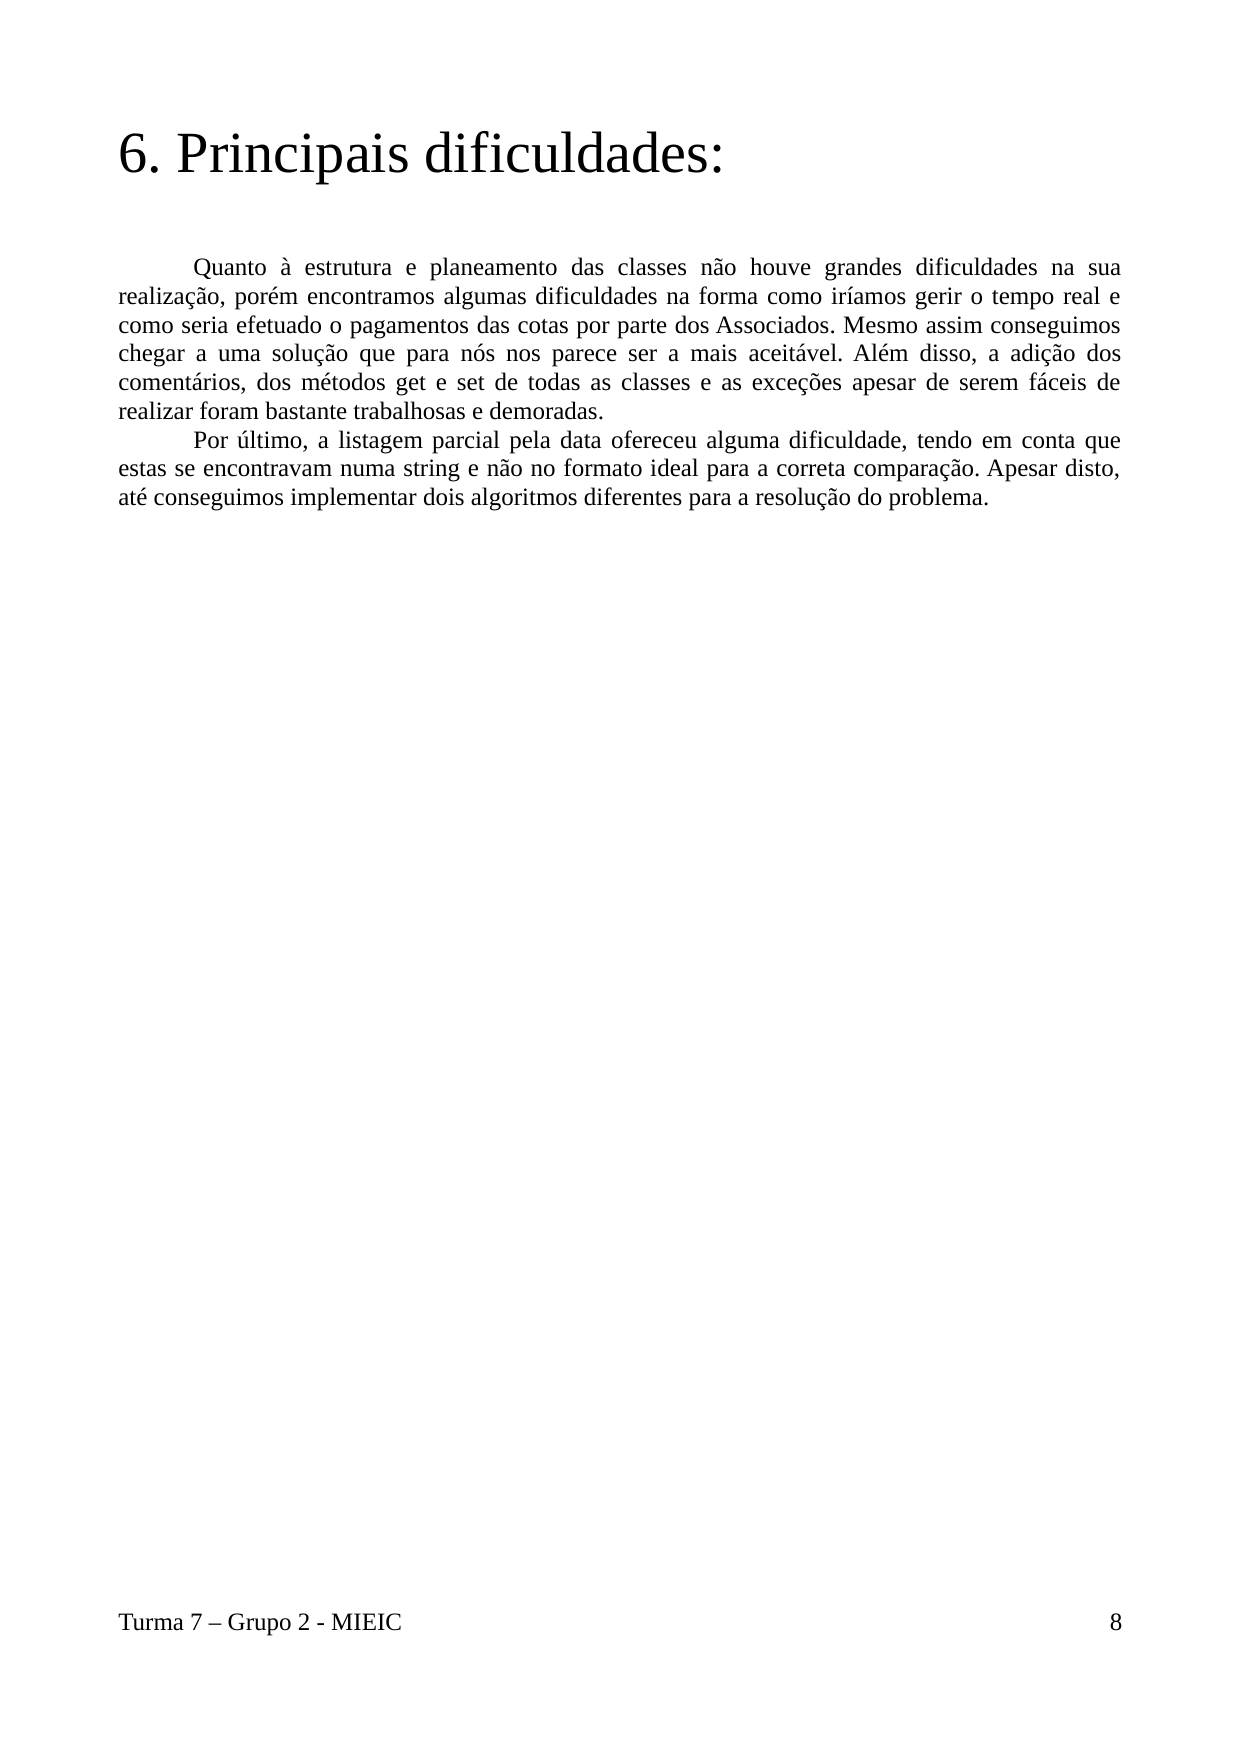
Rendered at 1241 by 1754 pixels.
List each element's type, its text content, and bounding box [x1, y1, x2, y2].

text Quanto à estrutura e planeamento das classes não houve grandes dificuldades na sua realização, porém encontramos algumas dificuldades na forma como iríamos gerir o tempo real e como seria efetuado o pagamentos das cotas por parte dos Associados. Mesmo assim conseguimos chegar a uma solução que para nós nos parece ser a mais aceitável. Além disso, a adição dos comentários, dos métodos get e set de todas as classes e as exceções apesar de serem fáceis de realizar foram bastante trabalhosas e demoradas. [118, 252, 1122, 425]
text Por último, a listagem parcial pela data ofereceu alguma dificuldade, tendo em conta que estas se encontravam numa string e não no formato ideal para a correta comparação. Apesar disto, até conseguimos implementar dois algoritmos diferentes para a resolução do problema. [118, 425, 1122, 511]
text 6. Principais dificuldades: [118, 118, 1122, 185]
